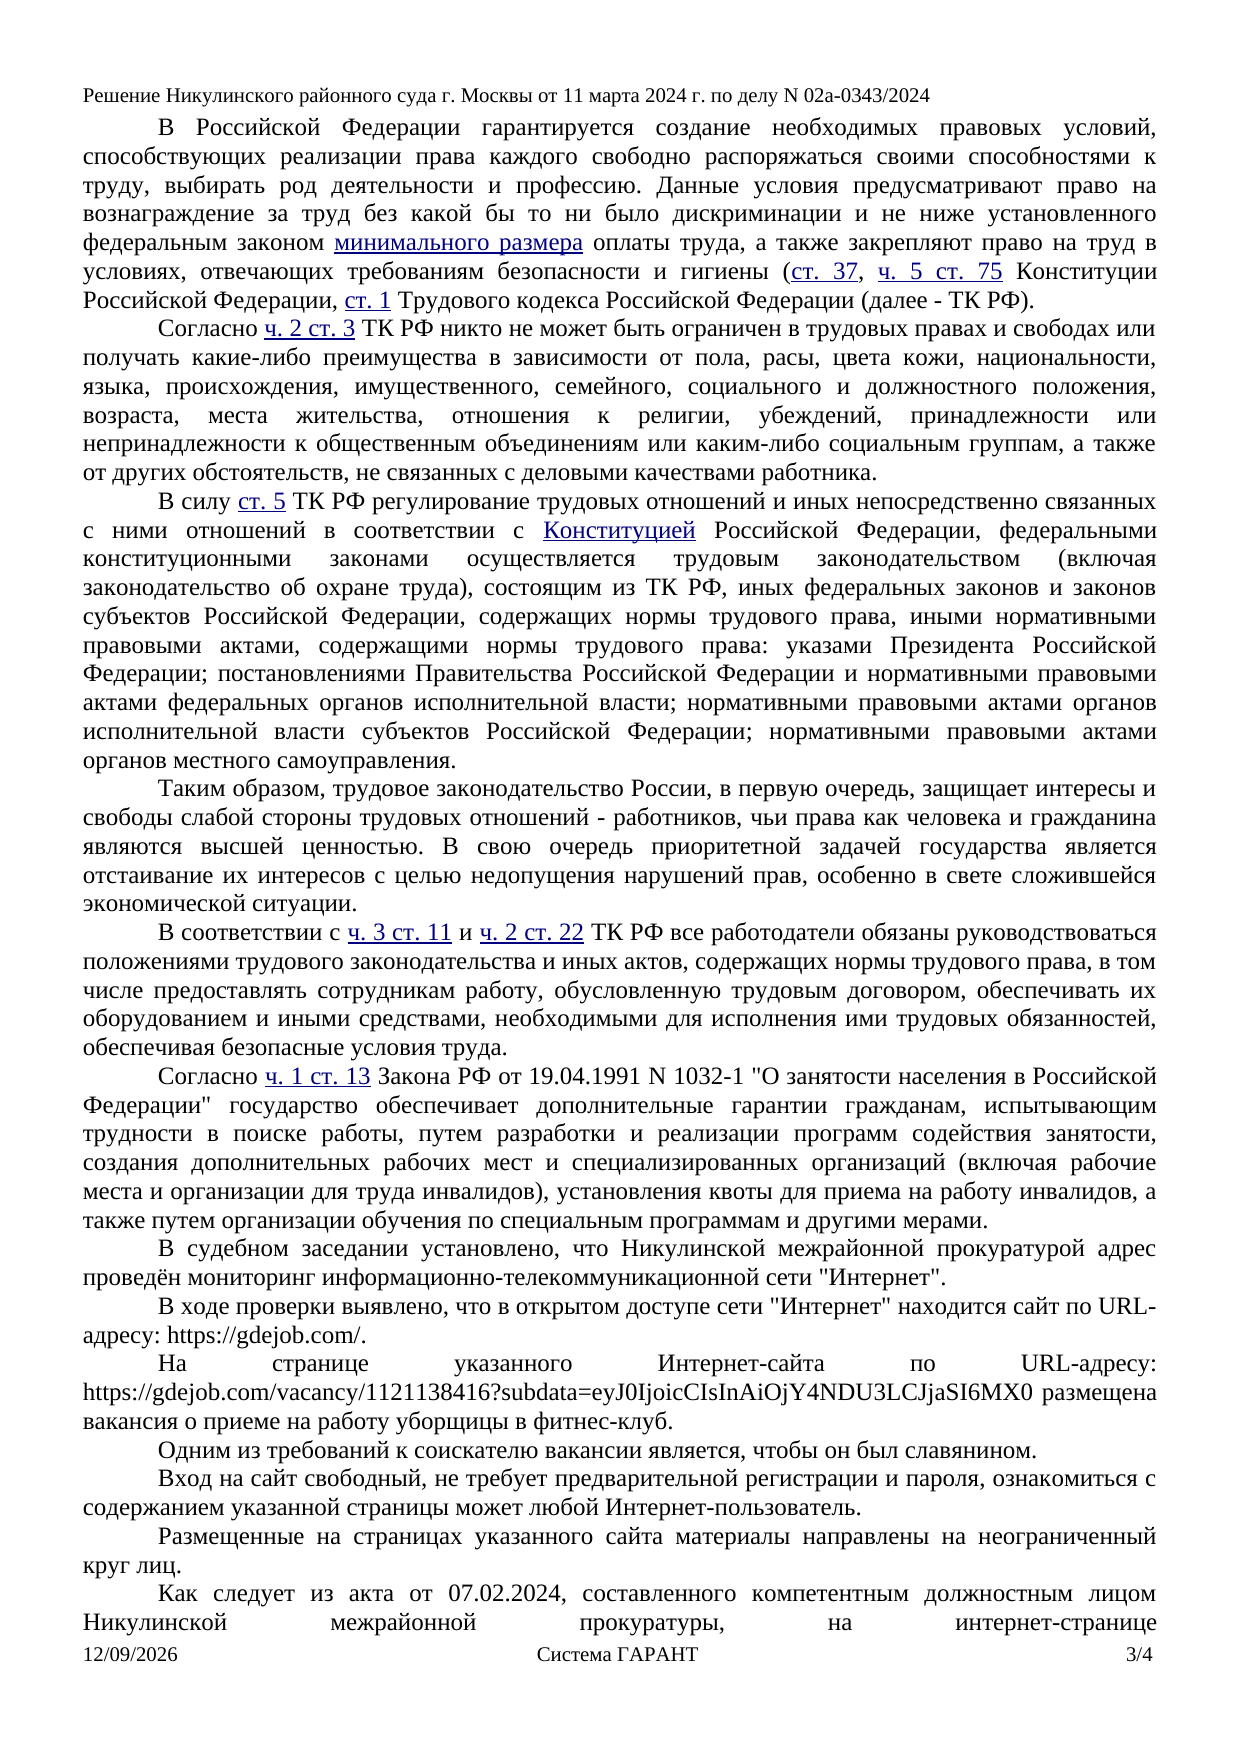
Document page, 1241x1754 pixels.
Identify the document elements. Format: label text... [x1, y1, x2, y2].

text Согласно ч. 1 ст. 13 Закона РФ от 19.04.1991 N 1032-1 "О занятости населения в Российской Федерации" государство обеспечивает дополнительные гарантии гражданам, испытывающим трудности в поиске работы, путем разработки и реализации программ содействия занятости, создания дополнительных рабочих мест и специализированных организаций (включая рабочие места и организации для труда инвалидов), установления квоты для приема на работу инвалидов, а также путем организации обучения по специальным программам и другими мерами. [83, 1061, 1157, 1233]
text На странице указанного Интернет-сайта по URL-адресу: https://gdejob.com/vacancy/1121138416?subdata=eyJ0IjoicCIsInAiOjY4NDU3LCJjaSI6MX0 размещена вакансия о приеме на работу уборщицы в фитнес-клуб. [83, 1348, 1157, 1435]
text Вход на сайт свободный, не требует предварительной регистрации и пароля, ознакомиться с содержанием указанной страницы может любой Интернет-пользователь. [83, 1463, 1157, 1521]
text Таким образом, трудовое законодательство России, в первую очередь, защищает интересы и свободы слабой стороны трудовых отношений - работников, чьи права как человека и гражданина являются высшей ценностью. В свою очередь приоритетной задачей государства является отстаивание их интересов с целью недопущения нарушений прав, особенно в свете сложившейся экономической ситуации. [83, 773, 1157, 917]
text В соответствии с ч. 3 ст. 11 и ч. 2 ст. 22 ТК РФ все работодатели обязаны руководствоваться положениями трудового законодательства и иных актов, содержащих нормы трудового права, в том числе предоставлять сотрудникам работу, обусловленную трудовым договором, обеспечивать их оборудованием и иными средствами, необходимыми для исполнения ими трудовых обязанностей, обеспечивая безопасные условия труда. [83, 917, 1157, 1061]
text Как следует из акта от 07.02.2024, составленного компетентным должностным лицом Никулинской межрайонной прокуратуры, на интернет-странице [83, 1578, 1157, 1636]
text Согласно ч. 2 ст. 3 ТК РФ никто не может быть ограничен в трудовых правах и свободах или получать какие-либо преимущества в зависимости от пола, расы, цвета кожи, национальности, языка, происхождения, имущественного, семейного, социального и должностного положения, возраста, места жительства, отношения к религии, убеждений, принадлежности или непринадлежности к общественным объединениям или каким-либо социальным группам, а также от других обстоятельств, не связанных с деловыми качествами работника. [83, 313, 1157, 486]
text В Российской Федерации гарантируется создание необходимых правовых условий, способствующих реализации права каждого свободно распоряжаться своими способностями к труду, выбирать род деятельности и профессию. Данные условия предусматривают право на вознаграждение за труд без какой бы то ни было дискриминации и не ниже установленного федеральным законом минимального размера оплаты труда, а также закрепляют право на труд в условиях, отвечающих требованиям безопасности и гигиены (ст. 37, ч. 5 ст. 75 Конституции Российской Федерации, ст. 1 Трудового кодекса Российской Федерации (далее - ТК РФ). [83, 112, 1157, 313]
text В судебном заседании установлено, что Никулинской межрайонной прокуратурой адрес проведён мониторинг информационно-телекоммуникационной сети "Интернет". [83, 1233, 1157, 1291]
text В ходе проверки выявлено, что в открытом доступе сети "Интернет" находится сайт по URL-адресу: https://gdejob.com/. [83, 1291, 1157, 1348]
text В силу ст. 5 ТК РФ регулирование трудовых отношений и иных непосредственно связанных с ними отношений в соответствии с Конституцией Российской Федерации, федеральными конституционными законами осуществляется трудовым законодательством (включая законодательство об охране труда), состоящим из ТК РФ, иных федеральных законов и законов субъектов Российской Федерации, содержащих нормы трудового права, иными нормативными правовыми актами, содержащими нормы трудового права: указами Президента Российской Федерации; постановлениями Правительства Российской Федерации и нормативными правовыми актами федеральных органов исполнительной власти; нормативными правовыми актами органов исполнительной власти субъектов Российской Федерации; нормативными правовыми актами органов местного самоуправления. [83, 486, 1157, 773]
text Размещенные на страницах указанного сайта материалы направлены на неограниченный круг лиц. [83, 1521, 1157, 1578]
text Одним из требований к соискателю вакансии является, чтобы он был славянином. [83, 1435, 1157, 1463]
